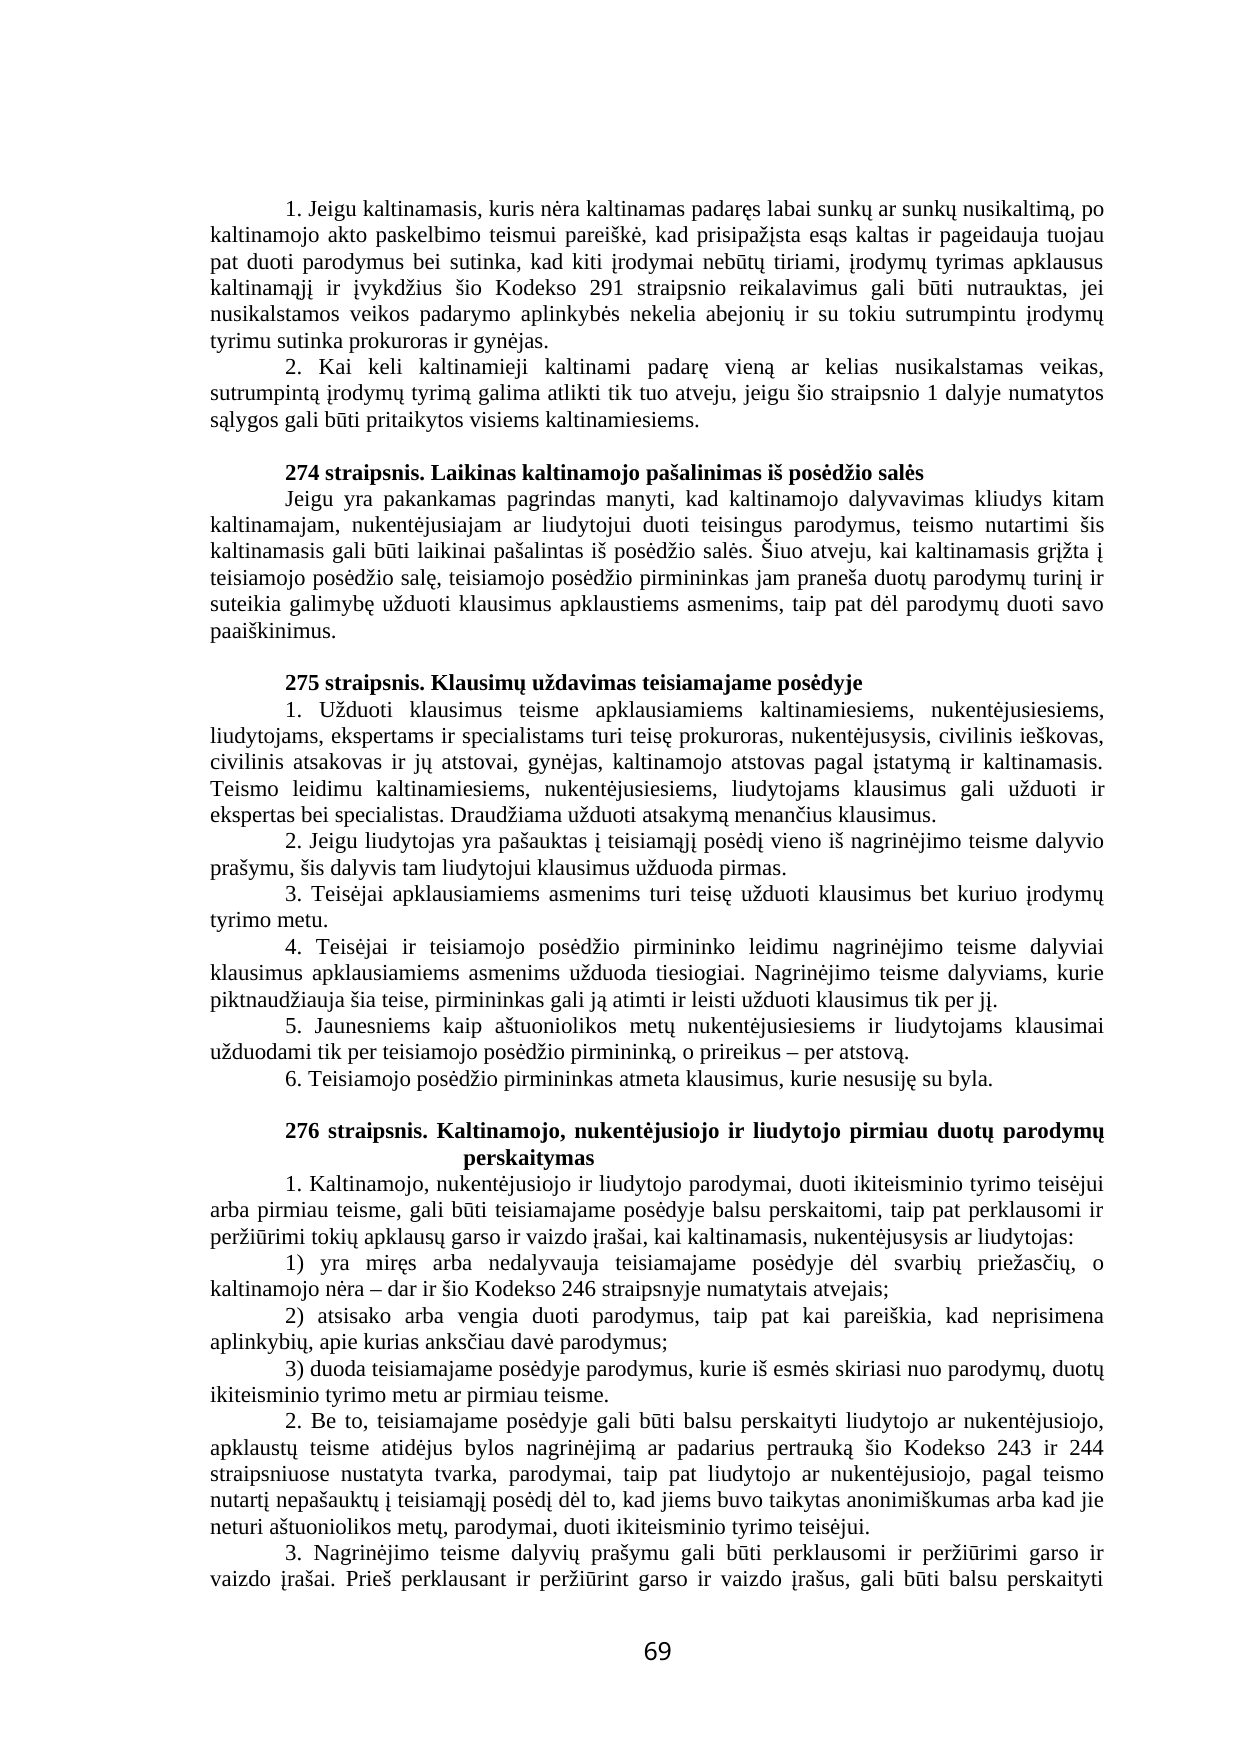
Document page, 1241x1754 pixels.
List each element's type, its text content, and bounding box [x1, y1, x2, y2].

text 1. Užduoti klausimus teisme apklausiamiems kaltinamiesiems, nukentėjusiesiems, liudytojams, ekspertams ir specialistams turi teisę prokuroras, nukentėjusysis, civilinis ieškovas, civilinis atsakovas ir jų atstovai, gynėjas, kaltinamojo atstovas pagal įstatymą ir kaltinamasis. Teismo leidimu kaltinamiesiems, nukentėjusiesiems, liudytojams klausimus gali užduoti ir ekspertas bei specialistas. Draudžiama užduoti atsakymą menančius klausimus. [210, 696, 1106, 827]
text 276 straipsnis. Kaltinamojo, nukentėjusiojo ir liudytojo pirmiau duotų parodymų perskaitymas [285, 1117, 1106, 1170]
text 4. Teisėjai ir teisiamojo posėdžio pirmininko leidimu nagrinėjimo teisme dalyviai klausimus apklausiamiems asmenims užduoda tiesiogiai. Nagrinėjimo teisme dalyviams, kurie piktnaudžiauja šia teise, pirmininkas gali ją atimti ir leisti užduoti klausimus tik per jį. [210, 933, 1106, 1012]
text 5. Jaunesniems kaip aštuoniolikos metų nukentėjusiesiems ir liudytojams klausimai užduodami tik per teisiamojo posėdžio pirmininką, o prireikus – per atstovą. [210, 1012, 1106, 1065]
text 1) yra miręs arba nedalyvauja teisiamajame posėdyje dėl svarbių priežasčių, o kaltinamojo nėra – dar ir šio Kodekso 246 straipsnyje numatytais atvejais; [210, 1249, 1106, 1302]
text 2) atsisako arba vengia duoti parodymus, taip pat kai pareiškia, kad neprisimena aplinkybių, apie kurias anksčiau davė parodymus; [210, 1302, 1106, 1354]
text 2. Jeigu liudytojas yra pašauktas į teisiamąjį posėdį vieno iš nagrinėjimo teisme dalyvio prašymu, šis dalyvis tam liudytojui klausimus užduoda pirmas. [210, 827, 1106, 880]
text Jeigu yra pakankamas pagrindas manyti, kad kaltinamojo dalyvavimas kliudys kitam kaltinamajam, nukentėjusiajam ar liudytojui duoti teisingus parodymus, teismo nutartimi šis kaltinamasis gali būti laikinai pašalintas iš posėdžio salės. Šiuo atveju, kai kaltinamasis grįžta į teisiamojo posėdžio salę, teisiamojo posėdžio pirmininkas jam praneša duotų parodymų turinį ir suteikia galimybę užduoti klausimus apklaustiems asmenims, taip pat dėl parodymų duoti savo paaiškinimus. [210, 485, 1106, 643]
text 1. Kaltinamojo, nukentėjusiojo ir liudytojo parodymai, duoti ikiteisminio tyrimo teisėjui arba pirmiau teisme, gali būti teisiamajame posėdyje balsu perskaitomi, taip pat perklausomi ir peržiūrimi tokių apklausų garso ir vaizdo įrašai, kai kaltinamasis, nukentėjusysis ar liudytojas: [210, 1170, 1106, 1249]
text 3. Nagrinėjimo teisme dalyvių prašymu gali būti perklausomi ir peržiūrimi garso ir vaizdo įrašai. Prieš perklausant ir peržiūrint garso ir vaizdo įrašus, gali būti balsu perskaityti [210, 1539, 1106, 1592]
text 2. Be to, teisiamajame posėdyje gali būti balsu perskaityti liudytojo ar nukentėjusiojo, apklaustų teisme atidėjus bylos nagrinėjimą ar padarius pertrauką šio Kodekso 243 ir 244 straipsniuose nustatyta tvarka, parodymai, taip pat liudytojo ar nukentėjusiojo, pagal teismo nutartį nepašauktų į teisiamąjį posėdį dėl to, kad jiems buvo taikytas anonimiškumas arba kad jie neturi aštuoniolikos metų, parodymai, duoti ikiteisminio tyrimo teisėjui. [210, 1407, 1106, 1539]
text 3) duoda teisiamajame posėdyje parodymus, kurie iš esmės skiriasi nuo parodymų, duotų ikiteisminio tyrimo metu ar pirmiau teisme. [210, 1354, 1106, 1407]
text 275 straipsnis. Klausimų uždavimas teisiamajame posėdyje [210, 669, 1106, 696]
text 1. Jeigu kaltinamasis, kuris nėra kaltinamas padaręs labai sunkų ar sunkų nusikaltimą, po kaltinamojo akto paskelbimo teismui pareiškė, kad prisipažįsta esąs kaltas ir pageidauja tuojau pat duoti parodymus bei sutinka, kad kiti įrodymai nebūtų tiriami, įrodymų tyrimas apklausus kaltinamąjį ir įvykdžius šio Kodekso 291 straipsnio reikalavimus gali būti nutrauktas, jei nusikalstamos veikos padarymo aplinkybės nekelia abejonių ir su tokiu sutrumpintu įrodymų tyrimu sutinka prokuroras ir gynėjas. [210, 195, 1106, 353]
text 6. Teisiamojo posėdžio pirmininkas atmeta klausimus, kurie nesusiję su byla. [210, 1065, 1106, 1091]
text 274 straipsnis. Laikinas kaltinamojo pašalinimas iš posėdžio salės [210, 458, 1106, 485]
text 3. Teisėjai apklausiamiems asmenims turi teisę užduoti klausimus bet kuriuo įrodymų tyrimo metu. [210, 880, 1106, 933]
text 2. Kai keli kaltinamieji kaltinami padarę vieną ar kelias nusikalstamas veikas, sutrumpintą įrodymų tyrimą galima atlikti tik tuo atveju, jeigu šio straipsnio 1 dalyje numatytos sąlygos gali būti pritaikytos visiems kaltinamiesiems. [210, 353, 1106, 432]
